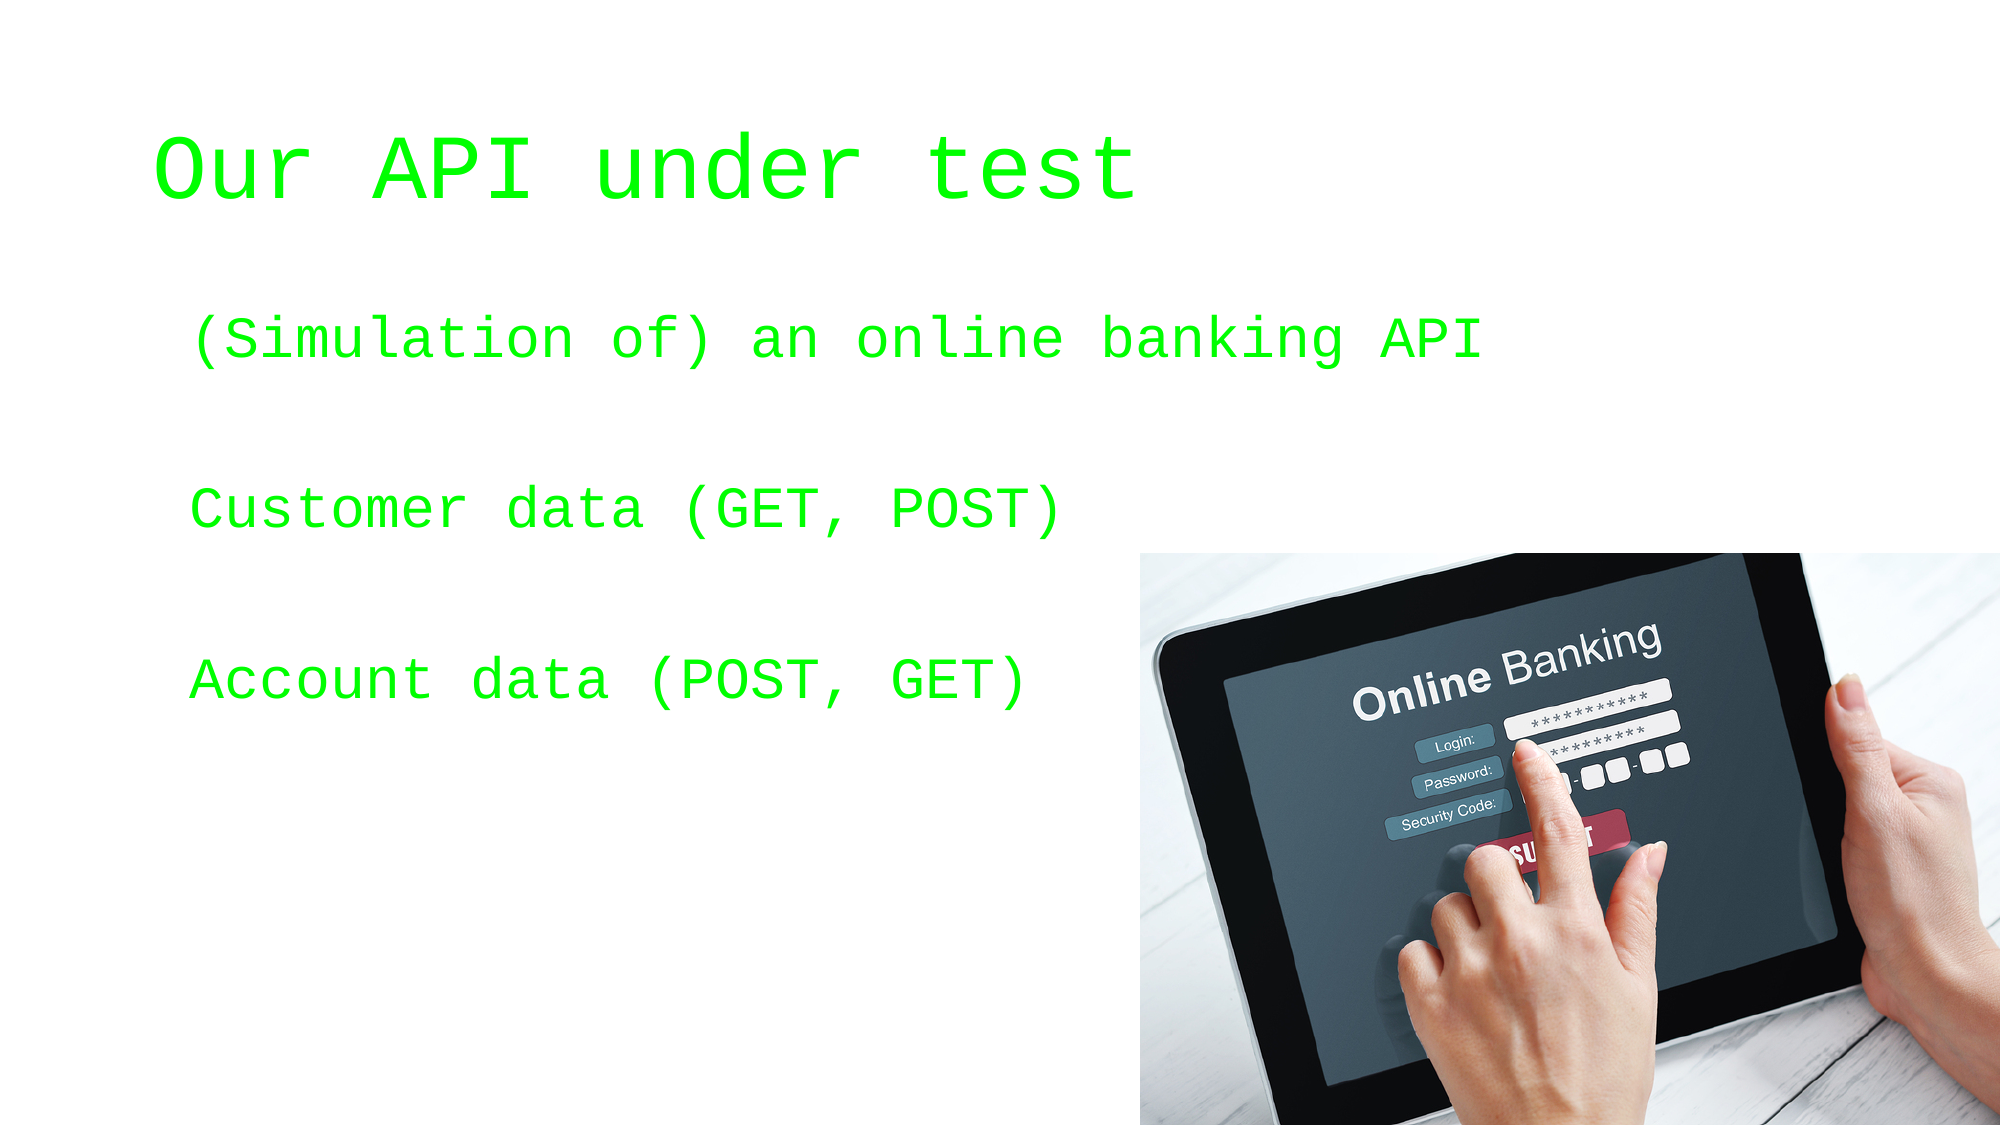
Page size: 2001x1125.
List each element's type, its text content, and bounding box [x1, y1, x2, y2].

list (Simulation of) an online banking API Customer data (GET, POST) Account data (POST, GET) [137, 299, 1863, 1014]
picture [1140, 553, 2000, 1125]
title Our API under test [137, 59, 1863, 278]
